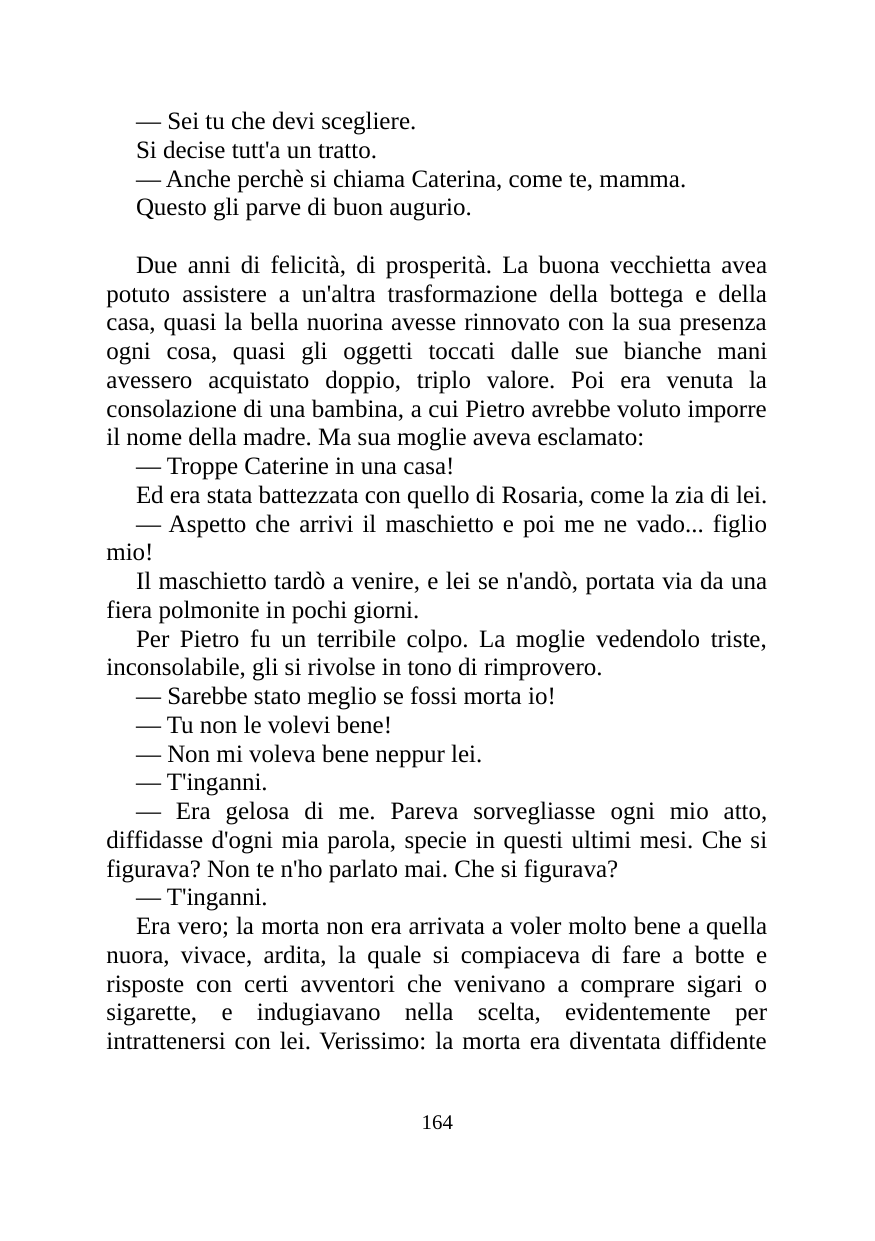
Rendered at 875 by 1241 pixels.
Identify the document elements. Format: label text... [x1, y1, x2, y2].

text — Non mi voleva bene neppur lei. [106, 739, 768, 767]
text Due anni di felicità, di prosperità. La buona vecchietta avea potuto assistere a un'altra trasformazione della bottega e della casa, quasi la bella nuorina avesse rinnovato con la sua presenza ogni cosa, quasi gli oggetti toccati dalle sue bianche mani avessero acquistato doppio, triplo valore. Poi era venuta la consolazione di una bambina, a cui Pietro avrebbe voluto imporre il nome della madre. Ma sua moglie aveva esclamato: [106, 250, 768, 451]
text — Aspetto che arrivi il maschietto e poi me ne vado... figlio mio! [106, 509, 768, 566]
text Il maschietto tardò a venire, e lei se n'andò, portata via da una fiera polmonite in pochi giorni. [106, 566, 768, 624]
text — Sei tu che devi scegliere. [106, 106, 768, 135]
text — Tu non le volevi bene! [106, 710, 768, 739]
text — T'inganni. [106, 882, 768, 911]
text Si decise tutt'a un tratto. [106, 135, 768, 164]
text Questo gli parve di buon augurio. [106, 192, 768, 221]
text — Sarebbe stato meglio se fossi morta io! [106, 681, 768, 710]
text — T'inganni. [106, 767, 768, 796]
text — Troppe Caterine in una casa! [106, 451, 768, 480]
text Era vero; la morta non era arrivata a voler molto bene a quella nuora, vivace, ardita, la quale si compiaceva di fare a botte e risposte con certi avventori che venivano a comprare sigari o sigarette, e indugiavano nella scelta, evidentemente per intrattenersi con lei. Verissimo: la morta era diventata diffidente [106, 911, 768, 1055]
text Per Pietro fu un terribile colpo. La moglie vedendolo triste, inconsolabile, gli si rivolse in tono di rimprovero. [106, 624, 768, 681]
text — Era gelosa di me. Pareva sorvegliasse ogni mio atto, diffidasse d'ogni mia parola, specie in questi ultimi mesi. Che si figurava? Non te n'ho parlato mai. Che si figurava? [106, 796, 768, 882]
text — Anche perchè si chiama Caterina, come te, mamma. [106, 164, 768, 192]
text Ed era stata battezzata con quello di Rosaria, come la zia di lei. [106, 480, 768, 509]
